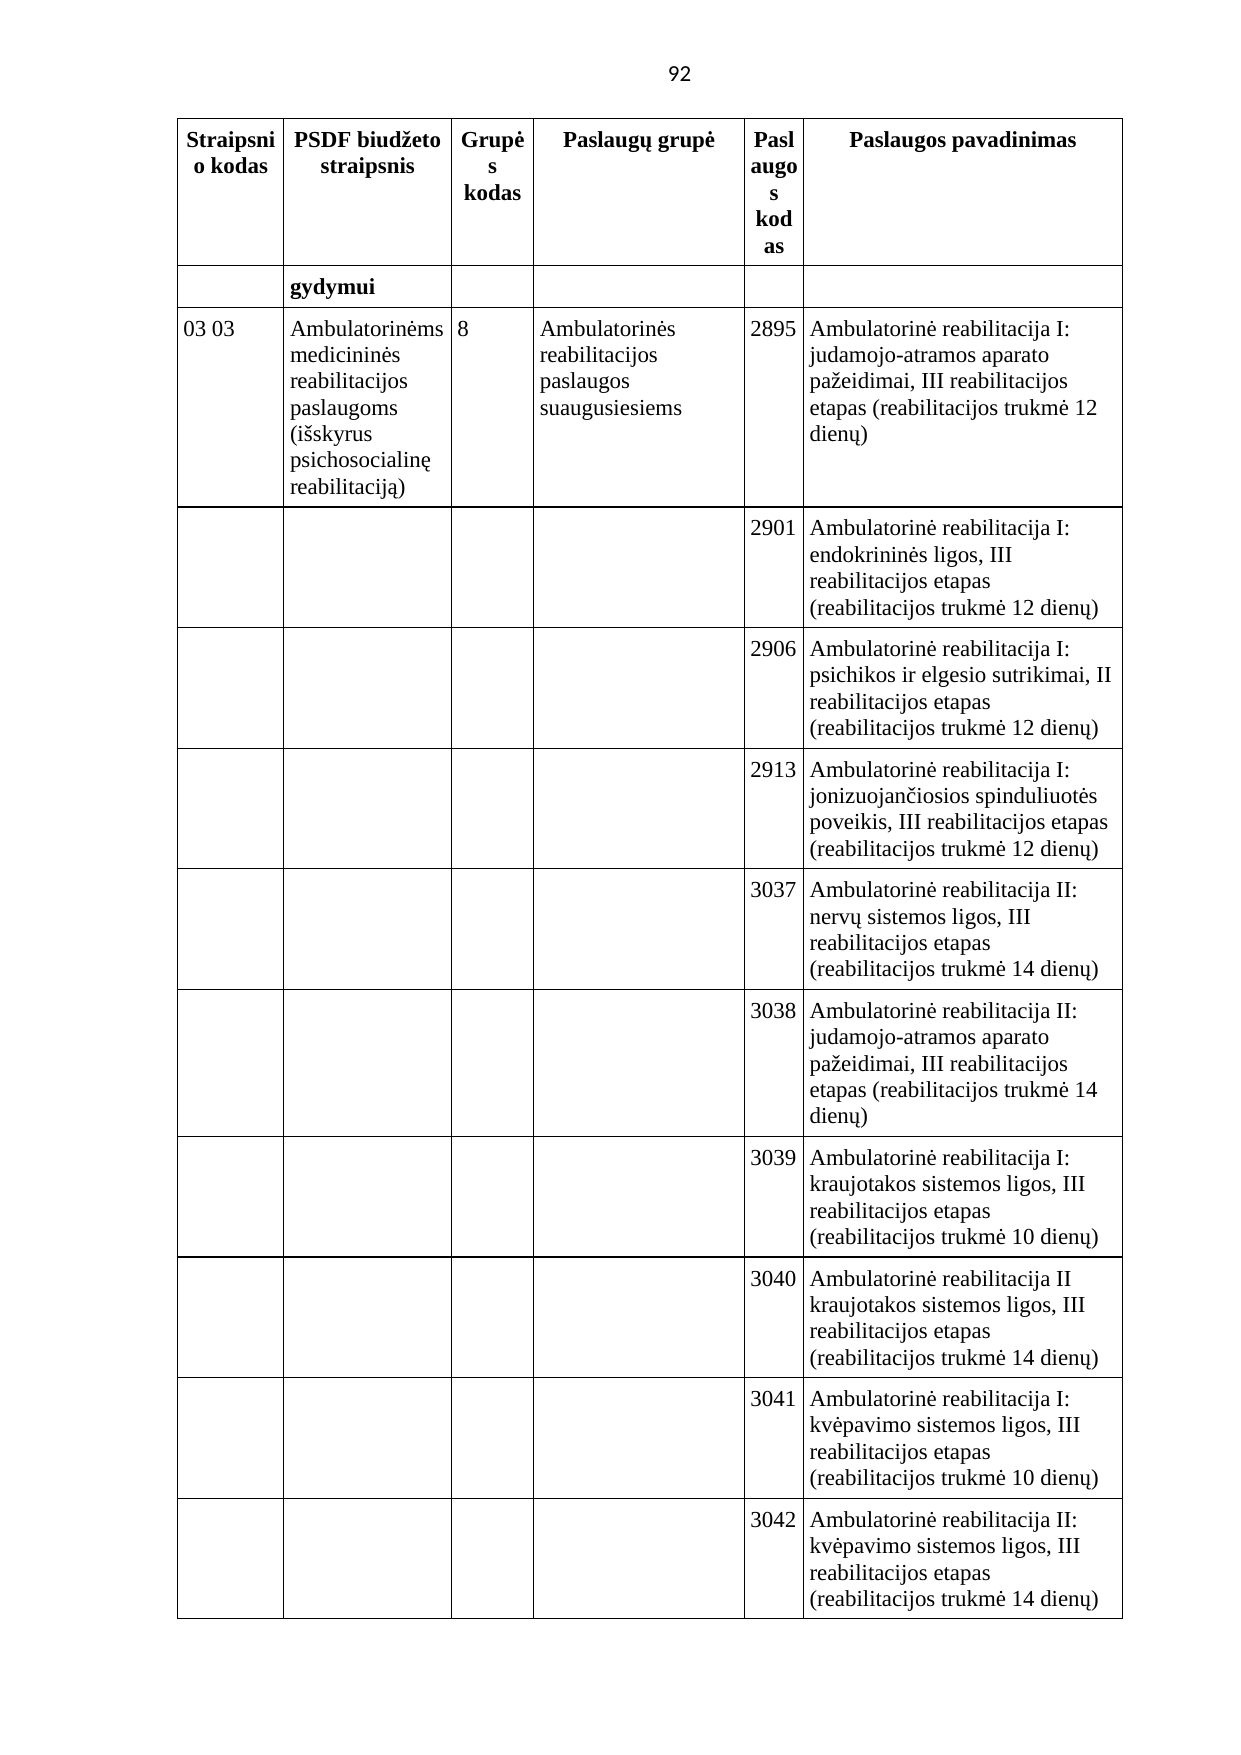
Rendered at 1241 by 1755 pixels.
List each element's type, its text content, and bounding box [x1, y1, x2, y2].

table_cell Ambulatorinė reabilitacija I: kvėpavimo sistemos ligos, III reabilitacijos etapas (reabilitacijos trukmė 10 dienų) [804, 1378, 1122, 1498]
table_header Paslaugos kodas [745, 119, 803, 265]
table_cell [284, 1258, 451, 1377]
table_cell 2913 [745, 749, 803, 868]
table_cell Ambulatorinėms medicininės reabilitacijos paslaugoms (išskyrus psichosocialinę reabilitaciją) [284, 308, 451, 506]
table_cell Ambulatorinės reabilitacijos paslaugos suaugusiesiems [534, 308, 744, 506]
table_cell [452, 869, 533, 989]
table_cell Ambulatorinė reabilitacija II: judamojo-atramos aparato pažeidimai, III reabilitacijos etapas (reabilitacijos trukmė 14 dienų) [804, 990, 1122, 1136]
table_cell [284, 1378, 451, 1498]
table_cell [284, 1137, 451, 1256]
table_cell [178, 1499, 283, 1618]
table_cell [452, 508, 533, 627]
table_cell Ambulatorinė reabilitacija I: kraujotakos sistemos ligos, III reabilitacijos etapas (reabilitacijos trukmė 10 dienų) [804, 1137, 1122, 1256]
table_header Paslaugos pavadinimas [804, 119, 1122, 265]
table_cell Ambulatorinė reabilitacija I: psichikos ir elgesio sutrikimai, II reabilitacijos etapas (reabilitacijos trukmė 12 dienų) [804, 628, 1122, 748]
table_cell [534, 508, 744, 627]
table_cell [534, 1378, 744, 1498]
table_cell [178, 749, 283, 868]
table_cell 2906 [745, 628, 803, 748]
table_cell [178, 508, 283, 627]
table_cell 3038 [745, 990, 803, 1136]
table_cell [178, 1378, 283, 1498]
table_cell Ambulatorinė reabilitacija I: judamojo-atramos aparato pažeidimai, III reabilitacijos etapas (reabilitacijos trukmė 12 dienų) [804, 308, 1122, 506]
table_cell Ambulatorinė reabilitacija I: jonizuojančiosios spinduliuotės poveikis, III reabilitacijos etapas (reabilitacijos trukmė 12 dienų) [804, 749, 1122, 868]
table_header Paslaugų grupė [534, 119, 744, 265]
table_cell 3039 [745, 1137, 803, 1256]
table_cell [452, 1258, 533, 1377]
table_header Grupės kodas [452, 119, 533, 265]
table_cell [534, 628, 744, 748]
table_cell 8 [452, 308, 533, 506]
table_header PSDF biudžeto straipsnis [284, 119, 451, 265]
table_cell [452, 628, 533, 748]
table_cell [178, 1258, 283, 1377]
table_cell [534, 990, 744, 1136]
table_cell [284, 990, 451, 1136]
table_cell [284, 628, 451, 748]
table_cell [745, 266, 803, 307]
table_cell [804, 266, 1122, 307]
table_cell gydymui [284, 266, 451, 307]
table_cell 3042 [745, 1499, 803, 1618]
table_cell [534, 266, 744, 307]
table_cell [178, 869, 283, 989]
table_cell [534, 1499, 744, 1618]
table_cell [284, 508, 451, 627]
table_cell [452, 749, 533, 868]
table_cell 3040 [745, 1258, 803, 1377]
table_cell [452, 1499, 533, 1618]
table_header Straipsnio kodas [178, 119, 283, 265]
table_cell 03 03 [178, 308, 283, 506]
table_cell [452, 1378, 533, 1498]
table_cell [534, 1258, 744, 1377]
table_cell [284, 1499, 451, 1618]
table_cell [178, 990, 283, 1136]
table_cell [178, 628, 283, 748]
table_cell [534, 749, 744, 868]
table_cell 2901 [745, 508, 803, 627]
table_cell [178, 1137, 283, 1256]
table_cell [284, 749, 451, 868]
table_cell Ambulatorinė reabilitacija II: kvėpavimo sistemos ligos, III reabilitacijos etapas (reabilitacijos trukmė 14 dienų) [804, 1499, 1122, 1618]
table_cell [534, 869, 744, 989]
table_cell 2895 [745, 308, 803, 506]
table_cell [534, 1137, 744, 1256]
table_cell Ambulatorinė reabilitacija II: nervų sistemos ligos, III reabilitacijos etapas (reabilitacijos trukmė 14 dienų) [804, 869, 1122, 989]
table_cell [284, 869, 451, 989]
table_cell [178, 266, 283, 307]
table_cell 3037 [745, 869, 803, 989]
table_cell Ambulatorinė reabilitacija II kraujotakos sistemos ligos, III reabilitacijos etapas (reabilitacijos trukmė 14 dienų) [804, 1258, 1122, 1377]
table_cell [452, 1137, 533, 1256]
table_cell [452, 990, 533, 1136]
table_cell [452, 266, 533, 307]
table_cell 3041 [745, 1378, 803, 1498]
table_cell Ambulatorinė reabilitacija I: endokrininės ligos, III reabilitacijos etapas (reabilitacijos trukmė 12 dienų) [804, 508, 1122, 627]
